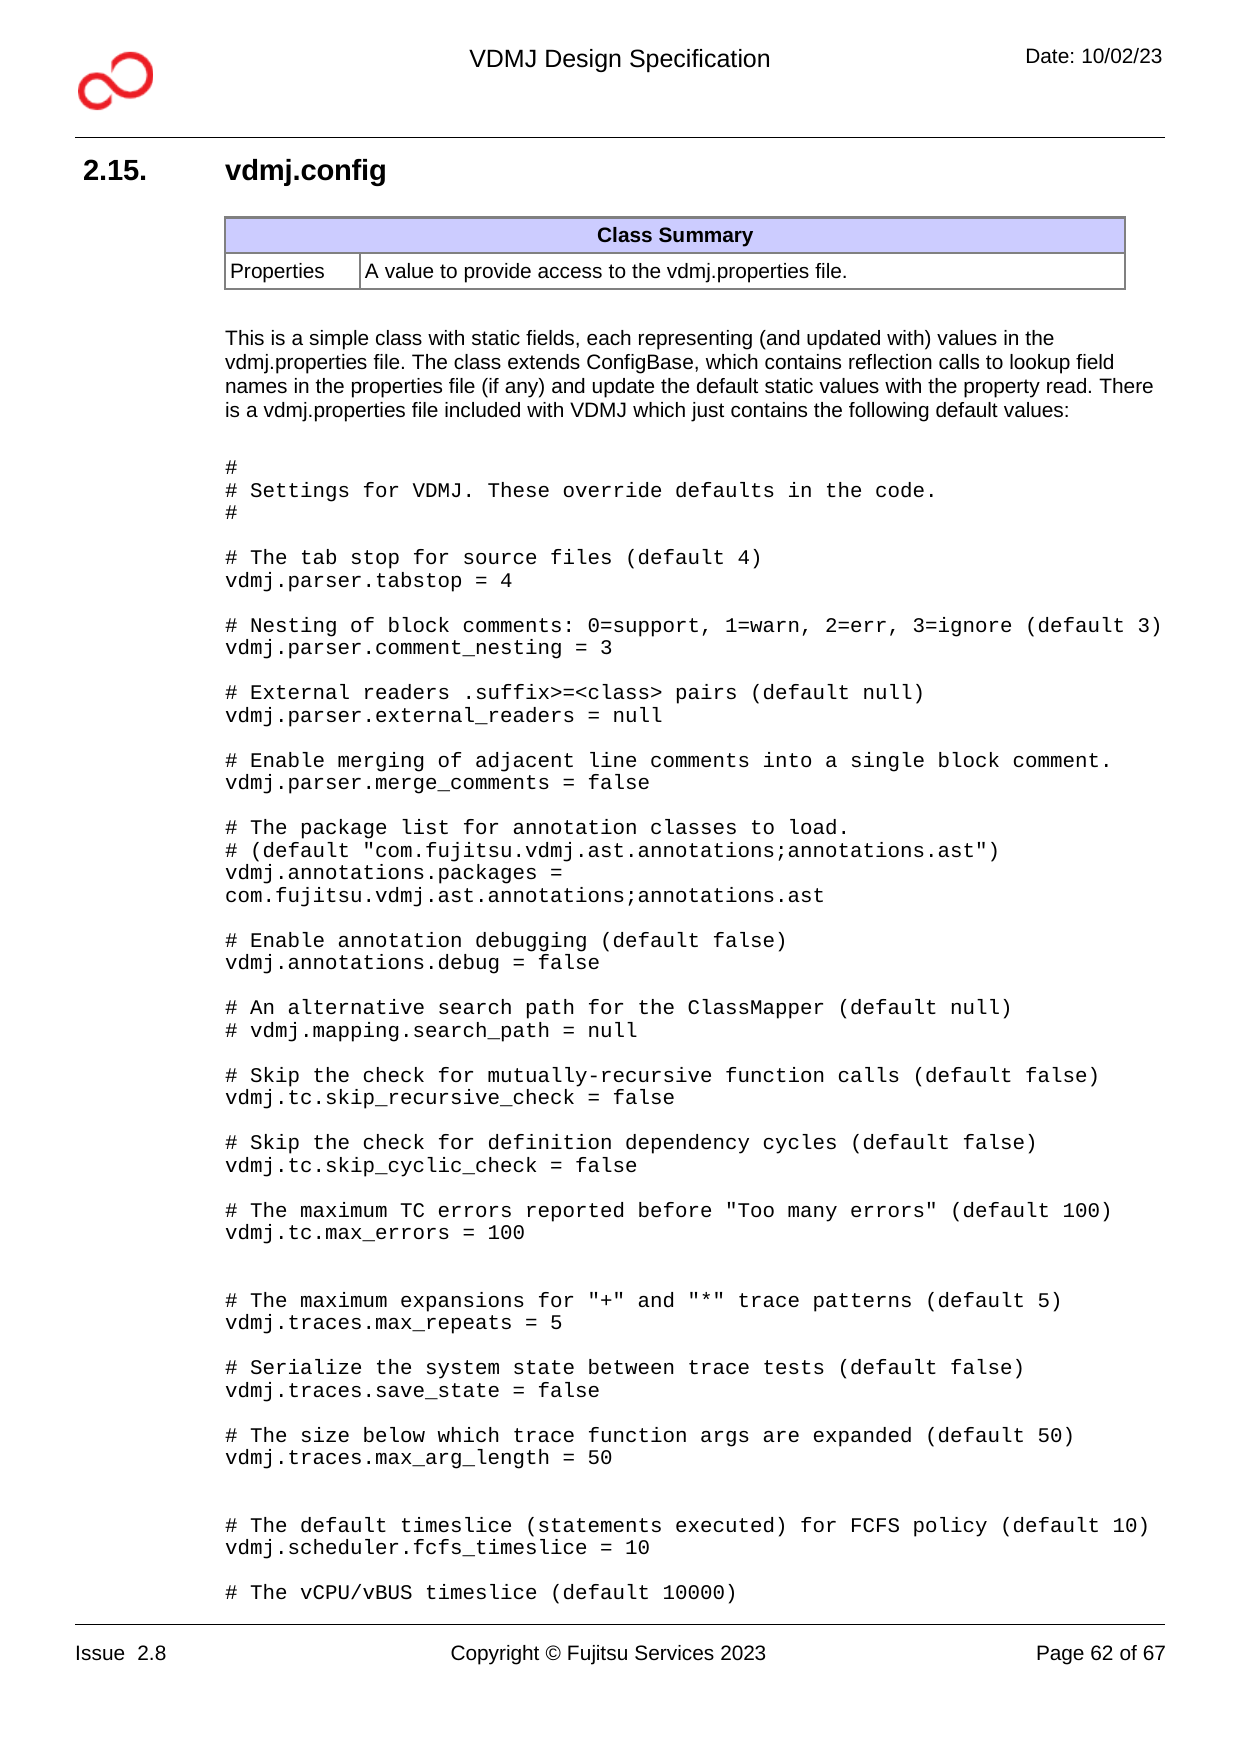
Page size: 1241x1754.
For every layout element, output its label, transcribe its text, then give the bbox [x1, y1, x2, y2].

text # External readers .suffix>=<class> pairs (default null) [225, 682, 1165, 704]
text vdmj.traces.max_repeats = 5 [225, 1312, 1165, 1334]
text vdmj.parser.tabstop = 4 [225, 569, 1165, 592]
text vdmj.traces.save_state = false [225, 1379, 1165, 1402]
text # The maximum expansions for "+" and "*" trace patterns (default 5) [225, 1289, 1165, 1312]
text # (default "com.fujitsu.vdmj.ast.annotations;annotations.ast") [225, 839, 1165, 862]
text # The tab stop for source files (default 4) [225, 547, 1165, 569]
text vdmj.annotations.debug = false [225, 952, 1165, 974]
table_header Class Summary [226, 219, 1124, 252]
subtitle vdmj.config [75, 153, 1165, 186]
text This is a simple class with static fields, each representing (and updated with) values in the vdmj.properties file. The class extends ConfigBase, which contains reflection calls to lookup field names in the properties file (if any) and update the default static values with the property read. There is a vdmj.properties file included with VDMJ which just contains the following default values: [225, 326, 1165, 422]
text # [225, 502, 1165, 524]
table_cell Properties [226, 254, 359, 287]
text vdmj.tc.skip_recursive_check = false [225, 1087, 1165, 1109]
text # Settings for VDMJ. These override defaults in the code. [225, 479, 1165, 502]
table_cell A value to provide access to the vdmj.properties file. [361, 254, 1124, 287]
text vdmj.parser.comment_nesting = 3 [225, 637, 1165, 659]
text # Skip the check for mutually-recursive function calls (default false) [225, 1064, 1165, 1087]
text vdmj.tc.skip_cyclic_check = false [225, 1154, 1165, 1177]
text vdmj.parser.external_readers = null [225, 704, 1165, 727]
text # Enable merging of adjacent line comments into a single block comment. [225, 749, 1165, 772]
text # The size below which trace function args are expanded (default 50) [225, 1424, 1165, 1447]
picture [78, 44, 153, 120]
text # Serialize the system state between trace tests (default false) [225, 1357, 1165, 1379]
text # The vCPU/vBUS timeslice (default 10000) [225, 1582, 1165, 1604]
text # Nesting of block comments: 0=support, 1=warn, 2=err, 3=ignore (default 3) [225, 614, 1165, 637]
text # The default timeslice (statements executed) for FCFS policy (default 10) [225, 1514, 1165, 1537]
text # The maximum TC errors reported before "Too many errors" (default 100) [225, 1199, 1165, 1222]
text vdmj.tc.max_errors = 100 [225, 1222, 1165, 1244]
text vdmj.scheduler.fcfs_timeslice = 10 [225, 1537, 1165, 1559]
text # An alternative search path for the ClassMapper (default null) [225, 997, 1165, 1019]
text # The package list for annotation classes to load. [225, 817, 1165, 839]
text # Enable annotation debugging (default false) [225, 929, 1165, 952]
text # [225, 457, 1165, 479]
text # vdmj.mapping.search_path = null [225, 1019, 1165, 1042]
text vdmj.parser.merge_comments = false [225, 772, 1165, 794]
text vdmj.traces.max_arg_length = 50 [225, 1447, 1165, 1469]
text vdmj.annotations.packages = com.fujitsu.vdmj.ast.annotations;annotations.ast [225, 862, 1165, 907]
text # Skip the check for definition dependency cycles (default false) [225, 1132, 1165, 1154]
